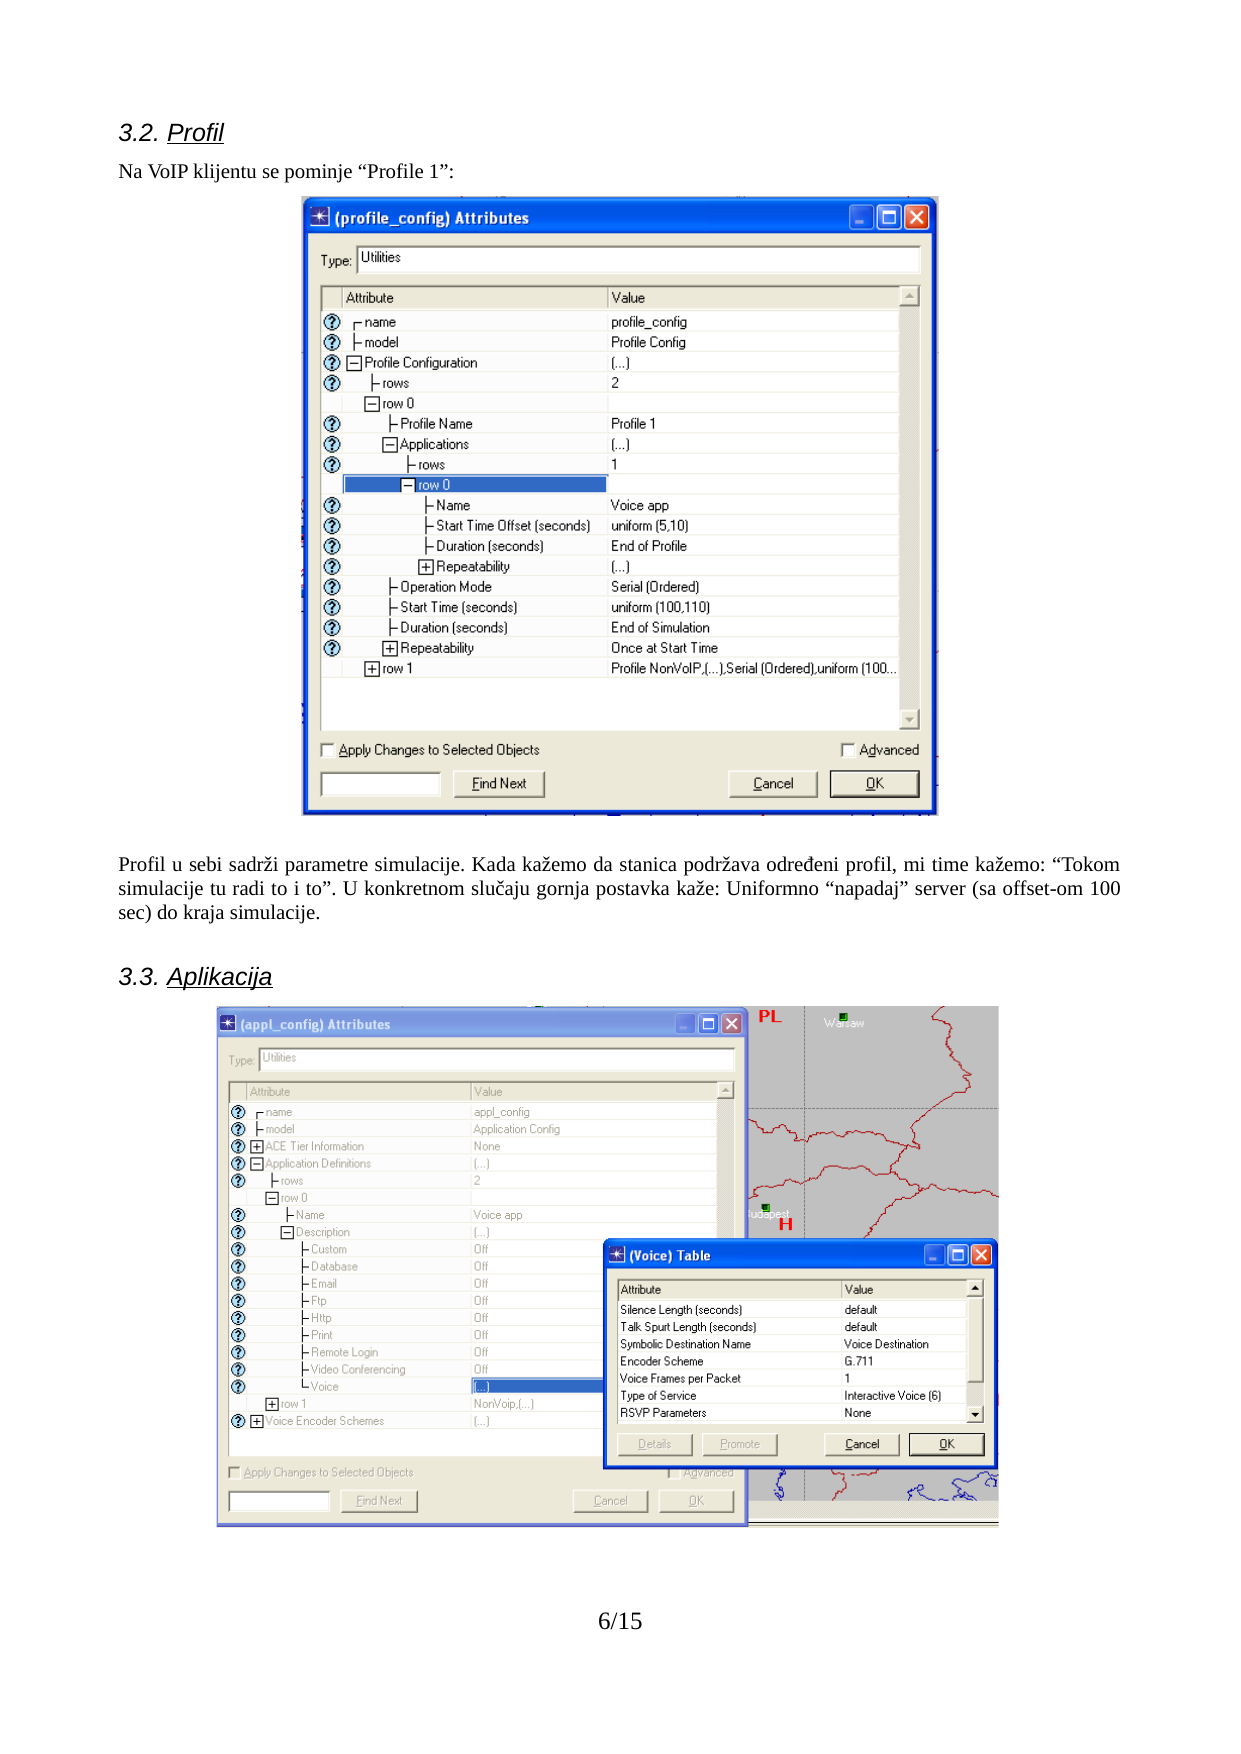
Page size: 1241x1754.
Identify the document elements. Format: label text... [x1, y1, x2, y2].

picture [216, 1006, 999, 1528]
subtitle Aplikacija [118, 962, 1122, 990]
text Na VoIP klijentu se pominje “Profile 1”: [118, 159, 1122, 183]
subtitle Profil [118, 118, 1122, 147]
text Profil u sebi sadrži parametre simulacije. Kada kažemo da stanica podržava određeni profil, mi time kažemo: “Tokom simulacije tu radi to i to”. U konkretnom slučaju gornja postavka kaže: Uniformno “napadaj” server (sa offset-om 100 sec) do kraja simulacije. [118, 852, 1122, 924]
picture [301, 196, 939, 816]
